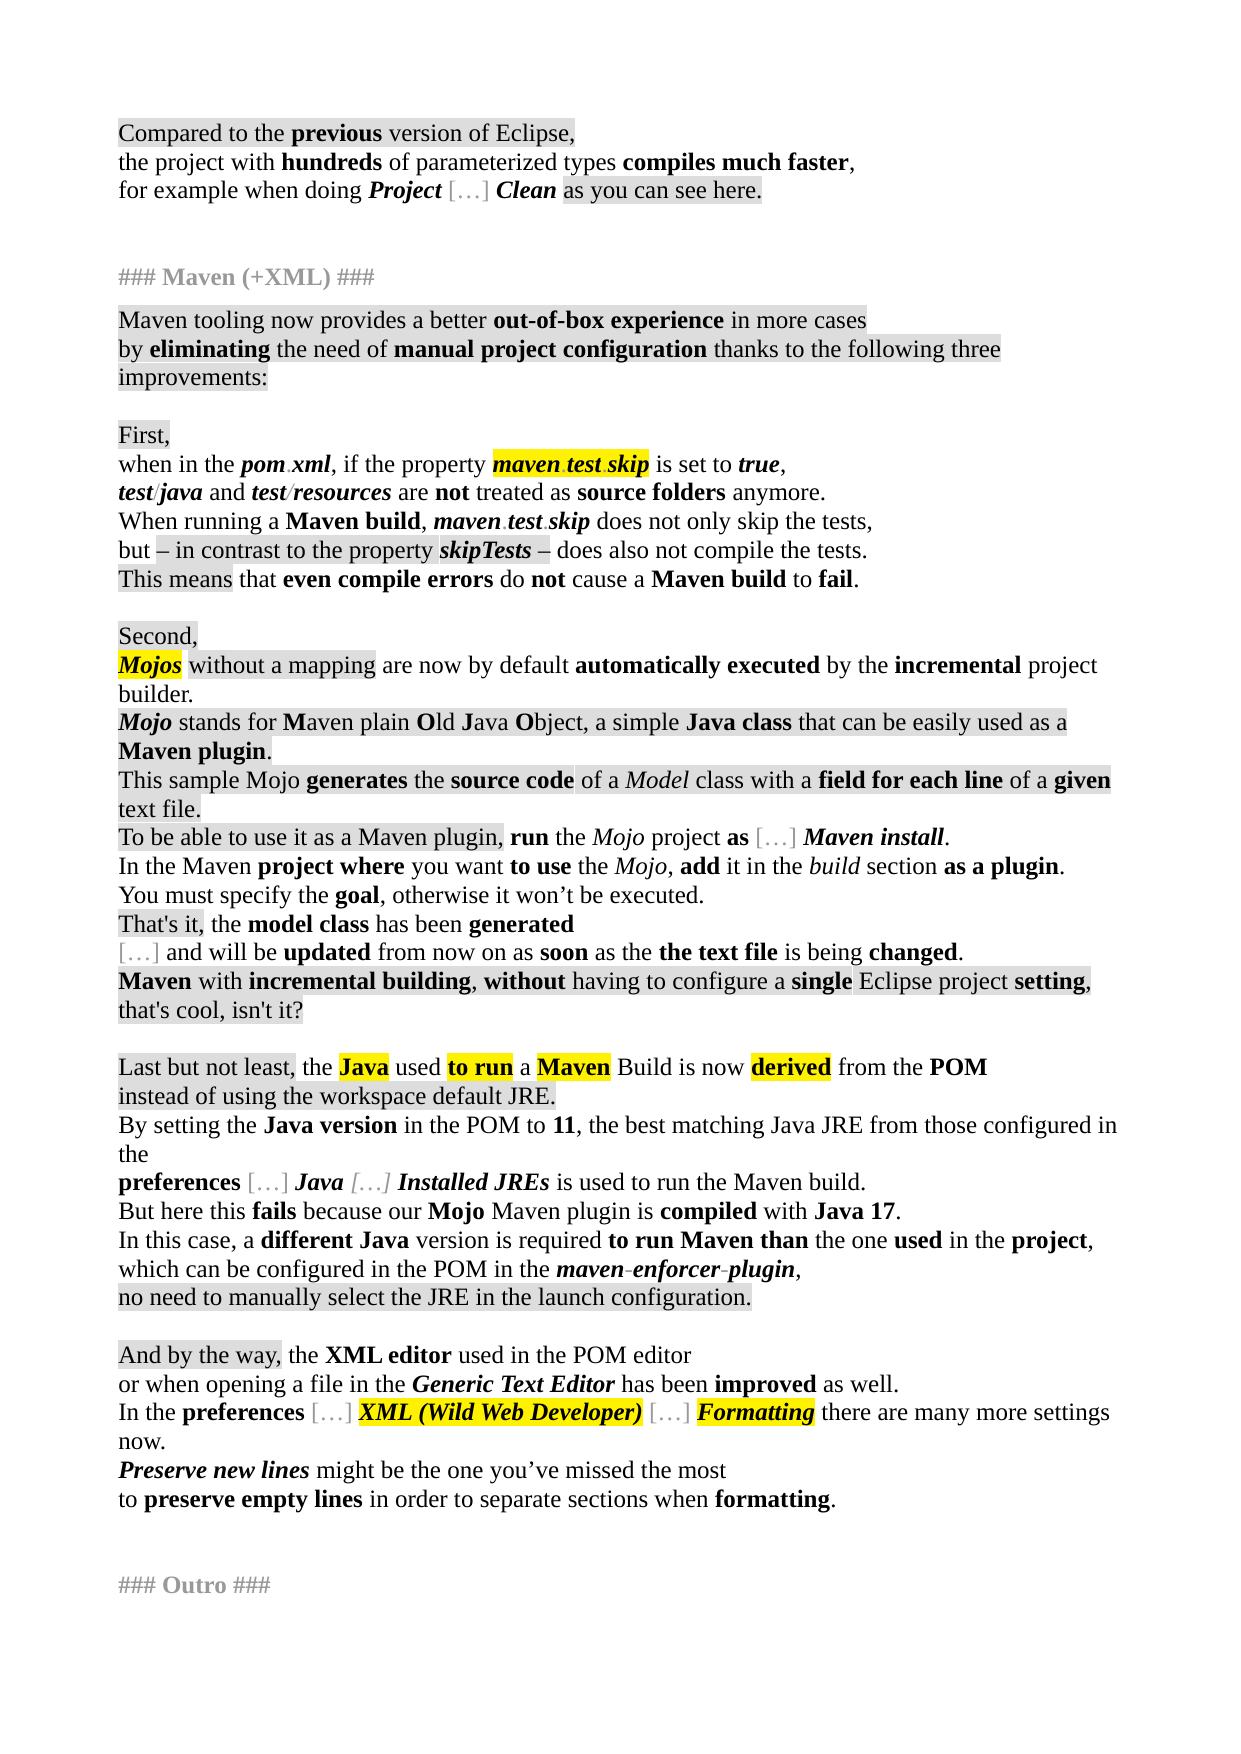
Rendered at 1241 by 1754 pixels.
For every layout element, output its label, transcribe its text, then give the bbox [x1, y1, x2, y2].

text You must specify the goal, otherwise it won’t be executed. [118, 880, 1122, 909]
text Compared to the previous version of Eclipse, [118, 118, 1122, 147]
text In the Maven project where you want to use the Mojo, add it in the build section as a plugin. [118, 851, 1122, 880]
text Mojos without a mapping are now by default automatically executed by the incremental project builder. [118, 650, 1122, 707]
text This sample Mojo generates the source code of a Model class with a field for each line of a given text file. [118, 765, 1122, 822]
text or when opening a file in the Generic Text Editor has been improved as well. [118, 1369, 1122, 1397]
text no need to manually select the JRE in the launch configuration. [118, 1282, 1122, 1311]
text ### Maven (+XML) ### [118, 262, 1122, 291]
text when in the pom.xml, if the property maven.test.skip is set to true, [118, 449, 1122, 477]
text instead of using the workspace default JRE. [118, 1081, 1122, 1110]
text Preserve new lines might be the one you’ve missed the most [118, 1455, 1122, 1484]
text by eliminating the need of manual project configuration thanks to the following three improvements: First, [118, 334, 1122, 449]
text the project with hundreds of parameterized types compiles much faster, [118, 147, 1122, 176]
text In this case, a different Java version is required to run Maven than the one used in the project, [118, 1225, 1122, 1254]
text that's cool, isn't it? [118, 995, 1122, 1024]
text preferences […] Java […] Installed JREs is used to run the Maven build. [118, 1167, 1122, 1196]
text By setting the Java version in the POM to 11, the best matching Java JRE from those configured in the [118, 1110, 1122, 1167]
text for example when doing Project […] Clean as you can see here. [118, 176, 1122, 204]
text Mojo stands for Maven plain Old Java Object, a simple Java class that can be easily used as a Maven plugin. [118, 707, 1122, 765]
text test/java and ­test/resources are not treated as source folders anymore. [118, 477, 1122, 506]
text And by the way, the XML editor used in the POM editor [118, 1340, 1122, 1369]
text In the preferences […] XML (Wild Web Developer) […] Formatting there are many more settings now. [118, 1397, 1122, 1455]
text which can be configured in the POM in the maven-enforcer-plugin, [118, 1254, 1122, 1282]
text ### Outro ### [118, 1570, 1122, 1599]
text but – in contrast to the property skipTests – does also not compile the tests. [118, 535, 1122, 564]
text to preserve empty lines in order to separate sections when formatting. [118, 1484, 1122, 1512]
text When running a Maven build, maven.test.skip does not only skip the tests, [118, 506, 1122, 535]
text To be able to use it as a Maven plugin, run the Mojo project as […] Maven install. [118, 822, 1122, 851]
text Second, [118, 621, 1122, 650]
text That's it, the model class has been generated [118, 909, 1122, 937]
text This means that even compile errors do not cause a Maven build to fail. [118, 564, 1122, 592]
text Last but not least, the Java used to run a Maven Build is now derived from the POM [118, 1052, 1122, 1081]
text Maven with incremental building, without having to configure a single Eclipse project setting, [118, 966, 1122, 995]
text […] and will be updated from now on as soon as the the text file is being changed. [118, 937, 1122, 966]
text But here this fails because our Mojo Maven plugin is compiled with Java 17. [118, 1196, 1122, 1225]
text Maven tooling now provides a better out-of-box experience in more cases [118, 305, 1122, 334]
